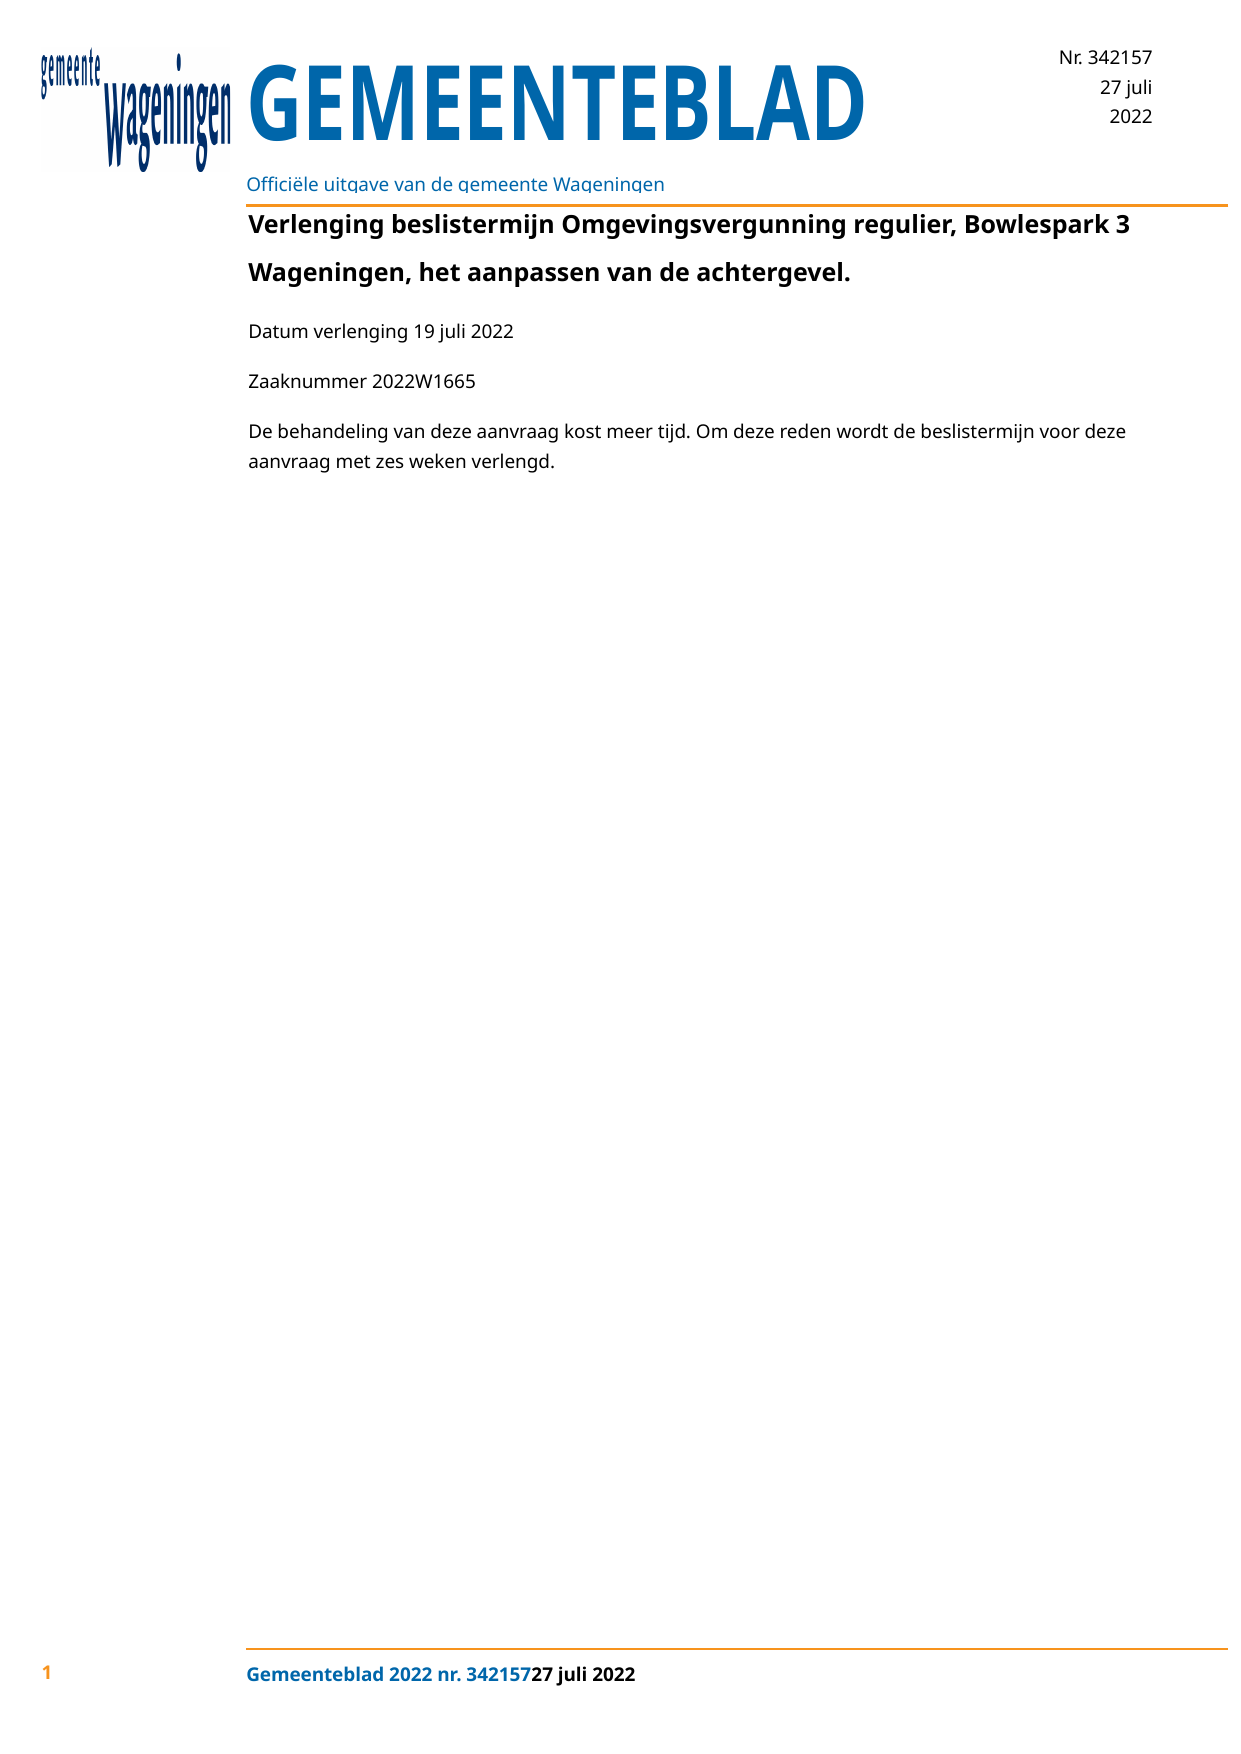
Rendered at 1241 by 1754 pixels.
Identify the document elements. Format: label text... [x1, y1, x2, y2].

text Datum verlenging 19 juli 2022 [248, 318, 1152, 344]
text De behandeling van deze aanvraag kost meer tijd. Om deze reden wordt de beslistermijn voor deze aanvraag met zes weken verlengd. [248, 419, 1152, 474]
text Verlenging beslistermijn Omgevingsvergunning regulier, Bowlespark 3 Wageningen, het aanpassen van de achtergevel. [248, 207, 1152, 288]
picture [41, 47, 231, 172]
text Zaaknummer 2022W1665 [248, 368, 1152, 394]
